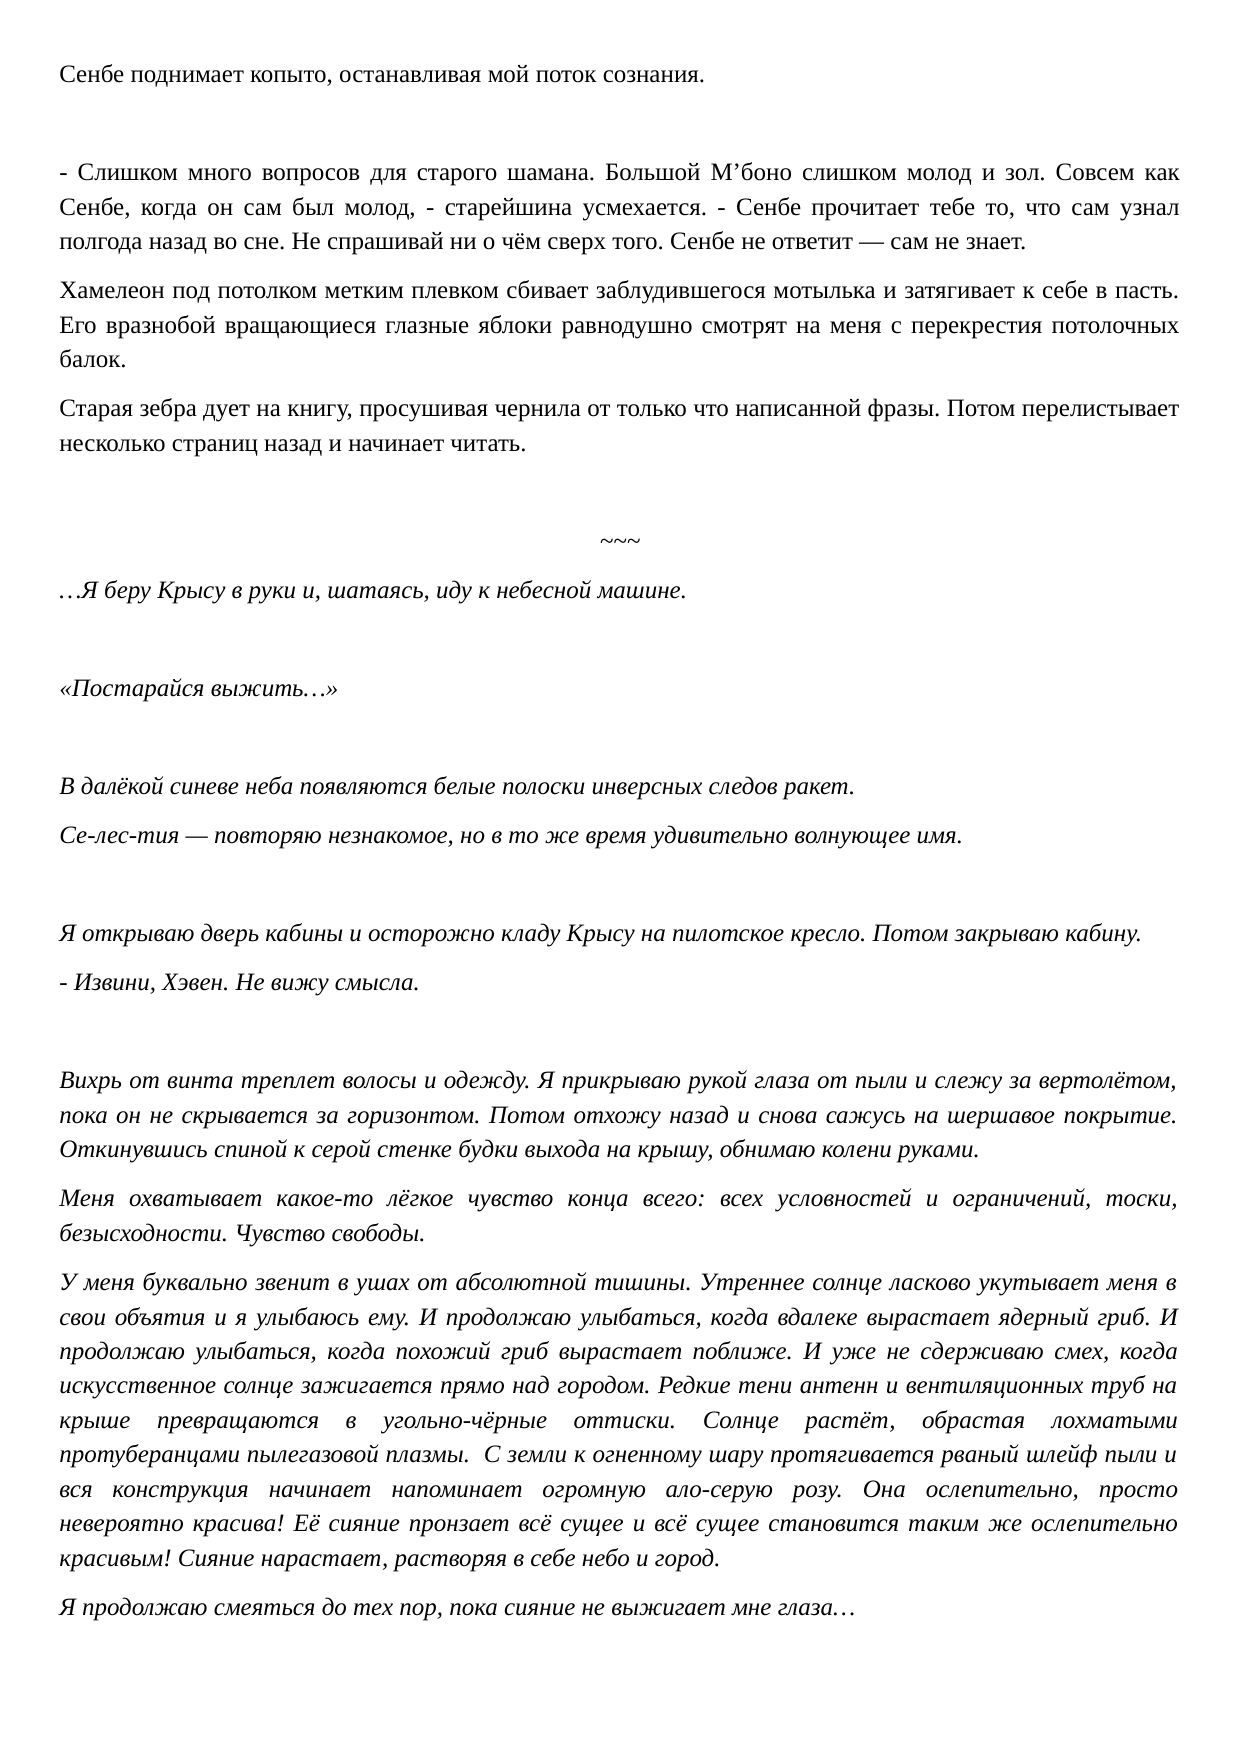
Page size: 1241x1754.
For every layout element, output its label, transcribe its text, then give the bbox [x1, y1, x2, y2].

text - Извини, Хэвен. Не вижу смысла. [59, 967, 1181, 996]
text У меня буквально звенит в ушах от абсолютной тишины. Утреннее солнце ласково укутывает меня в свои объятия и я улыбаюсь ему. И продолжаю улыбаться, когда вдалеке вырастает ядерный гриб. И продолжаю улыбаться, когда похожий гриб вырастает поближе. И уже не сдерживаю смех, когда искусственное солнце зажигается прямо над городом. Редкие тени антенн и вентиляционных труб на крыше превращаются в угольно-чёрные оттиски. Солнце растёт, обрастая лохматыми протуберанцами пылегазовой плазмы. С земли к огненному шару протягивается рваный шлейф пыли и вся конструкция начинает напоминает огромную ало-серую розу. Она ослепительно, просто невероятно красива! Её сияние пронзает всё сущее и всё сущее становится таким же ослепительно красивым! Сияние нарастает, растворяя в себе небо и город. [59, 1267, 1181, 1572]
text «Постарайся выжить…» [59, 673, 1181, 702]
text …Я беру Крысу в руки и, шатаясь, иду к небесной машине. [59, 575, 1181, 604]
text Се-лес-тия — повторяю незнакомое, но в то же время удивительно волнующее имя. [59, 820, 1181, 849]
text В далёкой синеве неба появляются белые полоски инверсных следов ракет. [59, 771, 1181, 800]
text Я продолжаю смеяться до тех пор, пока сияние не выжигает мне глаза… [59, 1592, 1181, 1621]
text Вихрь от винта треплет волосы и одежду. Я прикрываю рукой глаза от пыли и слежу за вертолётом, пока он не скрывается за горизонтом. Потом отхожу назад и снова сажусь на шершавое покрытие. Откинувшись спиной к серой стенке будки выхода на крышу, обнимаю колени руками. [59, 1066, 1181, 1163]
text Меня охватывает какое-то лёгкое чувство конца всего: всех условностей и ограничений, тоски, безысходности. Чувство свободы. [59, 1183, 1181, 1247]
text Хамелеон под потолком метким плевком сбивает заблудившегося мотылька и затягивает к себе в пасть. Его вразнобой вращающиеся глазные яблоки равнодушно смотрят на меня с перекрестия потолочных балок. [59, 275, 1181, 373]
text Старая зебра дует на книгу, просушивая чернила от только что написанной фразы. Потом перелистывает несколько страниц назад и начинает читать. [59, 393, 1181, 456]
text - Слишком много вопросов для старого шамана. Большой М’боно слишком молод и зол. Совсем как Сенбе, когда он сам был молод, - старейшина усмехается. - Сенбе прочитает тебе то, что сам узнал полгода назад во сне. Не спрашивай ни о чём сверх того. Сенбе не ответит — сам не знает. [59, 157, 1181, 255]
text Сенбе поднимает копыто, останавливая мой поток сознания. [59, 59, 1181, 88]
text Я открываю дверь кабины и осторожно кладу Крысу на пилотское кресло. Потом закрываю кабину. [59, 918, 1181, 947]
text ~~~ [59, 526, 1181, 554]
